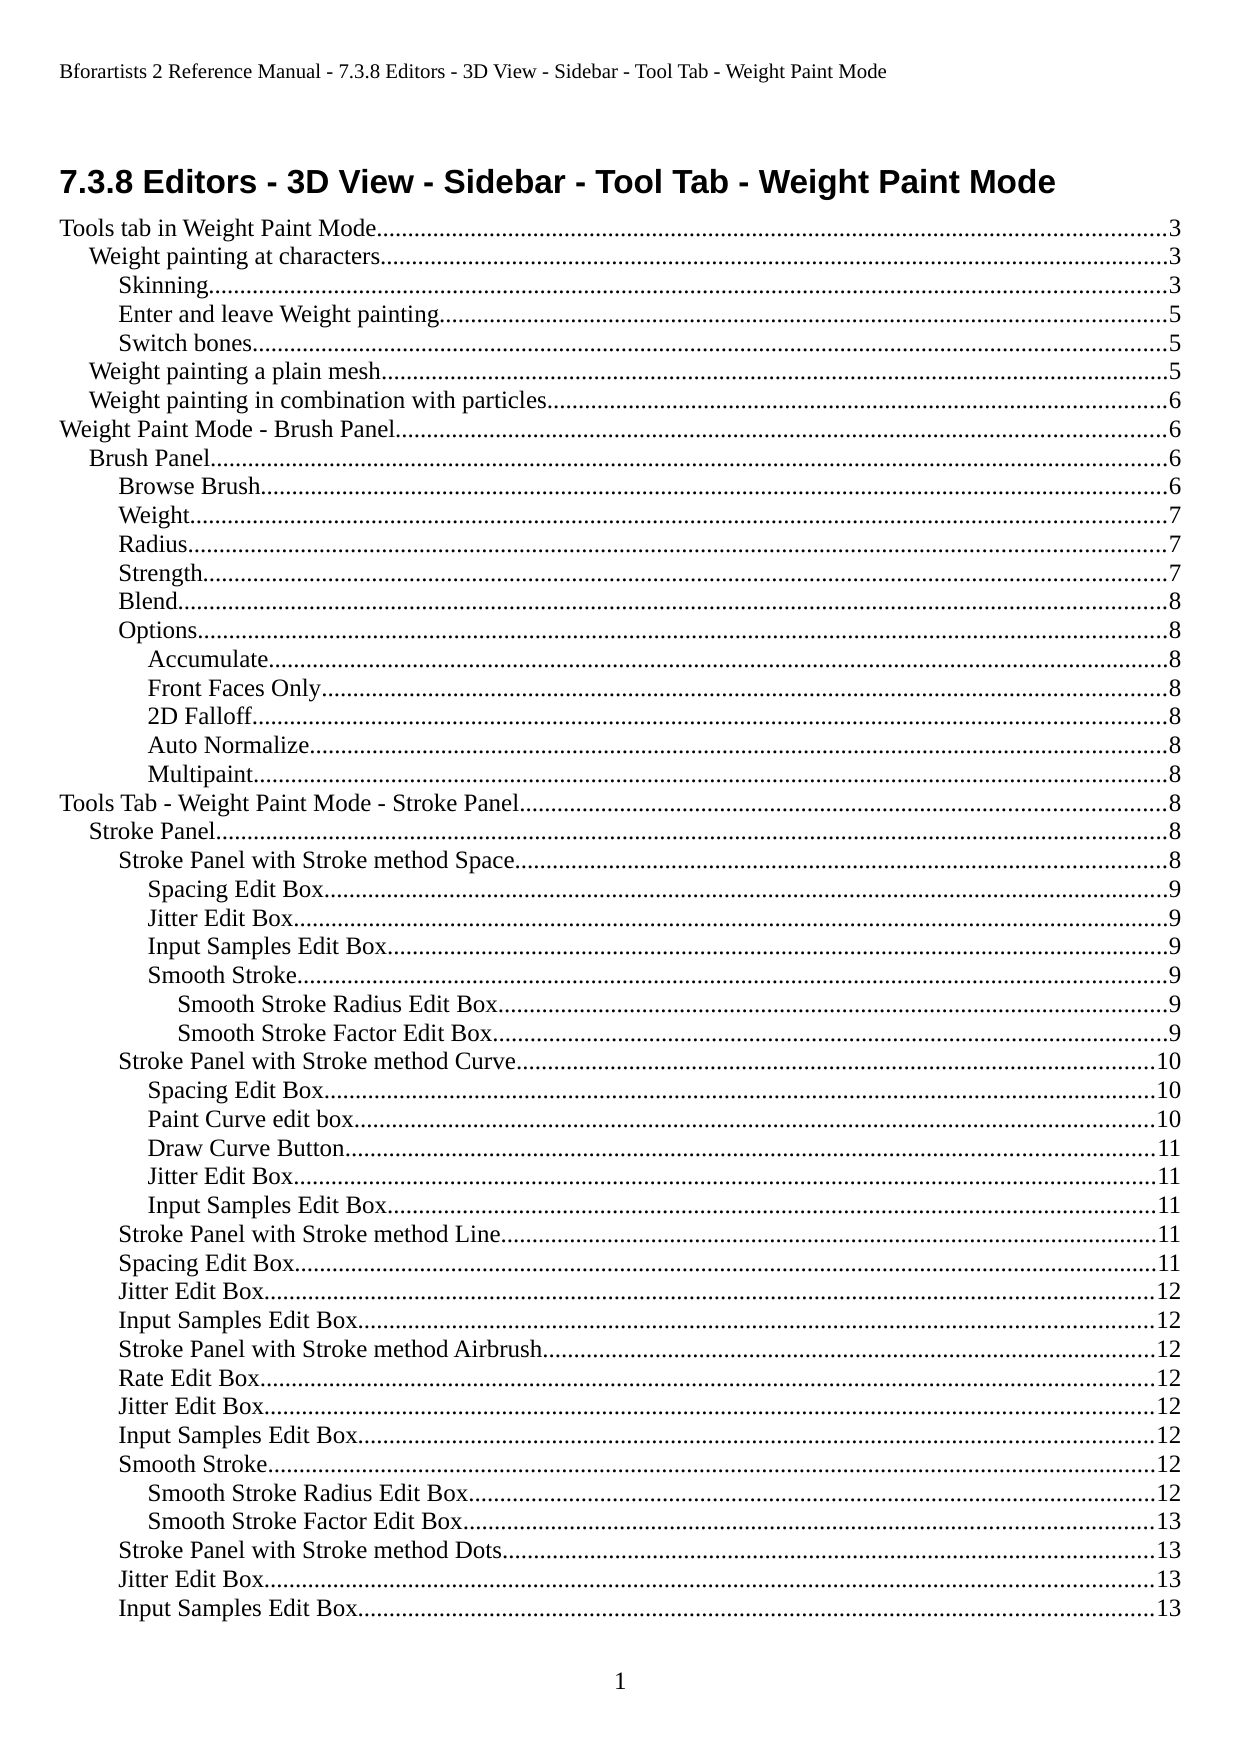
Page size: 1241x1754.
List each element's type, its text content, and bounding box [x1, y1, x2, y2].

text Front Faces Only 8 [147, 673, 1181, 701]
text Browse Brush 6 [118, 471, 1181, 500]
text Input Samples Edit Box 12 [118, 1420, 1181, 1449]
text Blend 8 [118, 586, 1181, 615]
text Stroke Panel with Stroke method Airbrush 12 [118, 1334, 1181, 1363]
text Rate Edit Box 12 [118, 1363, 1181, 1391]
text Stroke Panel with Stroke method Curve 10 [118, 1046, 1181, 1075]
text Paint Curve edit box 10 [147, 1104, 1181, 1133]
text Input Samples Edit Box 11 [147, 1190, 1181, 1219]
text Input Samples Edit Box 12 [118, 1305, 1181, 1334]
text Auto Normalize 8 [147, 730, 1181, 759]
text Jitter Edit Box 12 [118, 1391, 1181, 1420]
text Enter and leave Weight painting 5 [118, 299, 1181, 328]
text Tools tab in Weight Paint Mode 3 [59, 213, 1181, 241]
text Jitter Edit Box 11 [147, 1161, 1181, 1190]
text Accumulate 8 [147, 644, 1181, 673]
text Input Samples Edit Box 13 [118, 1593, 1181, 1621]
text Radius 7 [118, 529, 1181, 558]
text Skinning 3 [118, 270, 1181, 299]
text Weight painting a plain mesh 5 [88, 356, 1181, 385]
text Spacing Edit Box 9 [147, 874, 1181, 903]
text Input Samples Edit Box 9 [147, 931, 1181, 960]
text Smooth Stroke 12 [118, 1449, 1181, 1478]
text Stroke Panel with Stroke method Dots 13 [118, 1535, 1181, 1564]
text Spacing Edit Box 11 [118, 1248, 1181, 1276]
text Weight 7 [118, 500, 1181, 529]
text Smooth Stroke 9 [147, 960, 1181, 989]
text Draw Curve Button 11 [147, 1133, 1181, 1161]
subtitle 7.3.8 Editors - 3D View - Sidebar - Tool Tab - Weight Paint Mode [59, 162, 1181, 200]
text Switch bones 5 [118, 328, 1181, 356]
text Stroke Panel with Stroke method Line 11 [118, 1219, 1181, 1248]
text Smooth Stroke Radius Edit Box 12 [147, 1478, 1181, 1506]
text Options 8 [118, 615, 1181, 644]
text Weight Paint Mode - Brush Panel 6 [59, 414, 1181, 443]
text 2D Falloff 8 [147, 701, 1181, 730]
text Stroke Panel with Stroke method Space 8 [118, 845, 1181, 874]
text Strength 7 [118, 558, 1181, 586]
text Smooth Stroke Factor Edit Box 9 [177, 1018, 1181, 1046]
text Spacing Edit Box 10 [147, 1075, 1181, 1104]
text Tools Tab - Weight Paint Mode - Stroke Panel 8 [59, 788, 1181, 816]
text Smooth Stroke Factor Edit Box 13 [147, 1506, 1181, 1535]
text Weight painting in combination with particles 6 [88, 385, 1181, 414]
text Jitter Edit Box 9 [147, 903, 1181, 931]
text Brush Panel 6 [88, 443, 1181, 471]
text Stroke Panel 8 [88, 816, 1181, 845]
text Smooth Stroke Radius Edit Box 9 [177, 989, 1181, 1018]
text Jitter Edit Box 12 [118, 1276, 1181, 1305]
text Jitter Edit Box 13 [118, 1564, 1181, 1593]
text Weight painting at characters 3 [88, 241, 1181, 270]
text Multipaint 8 [147, 759, 1181, 788]
